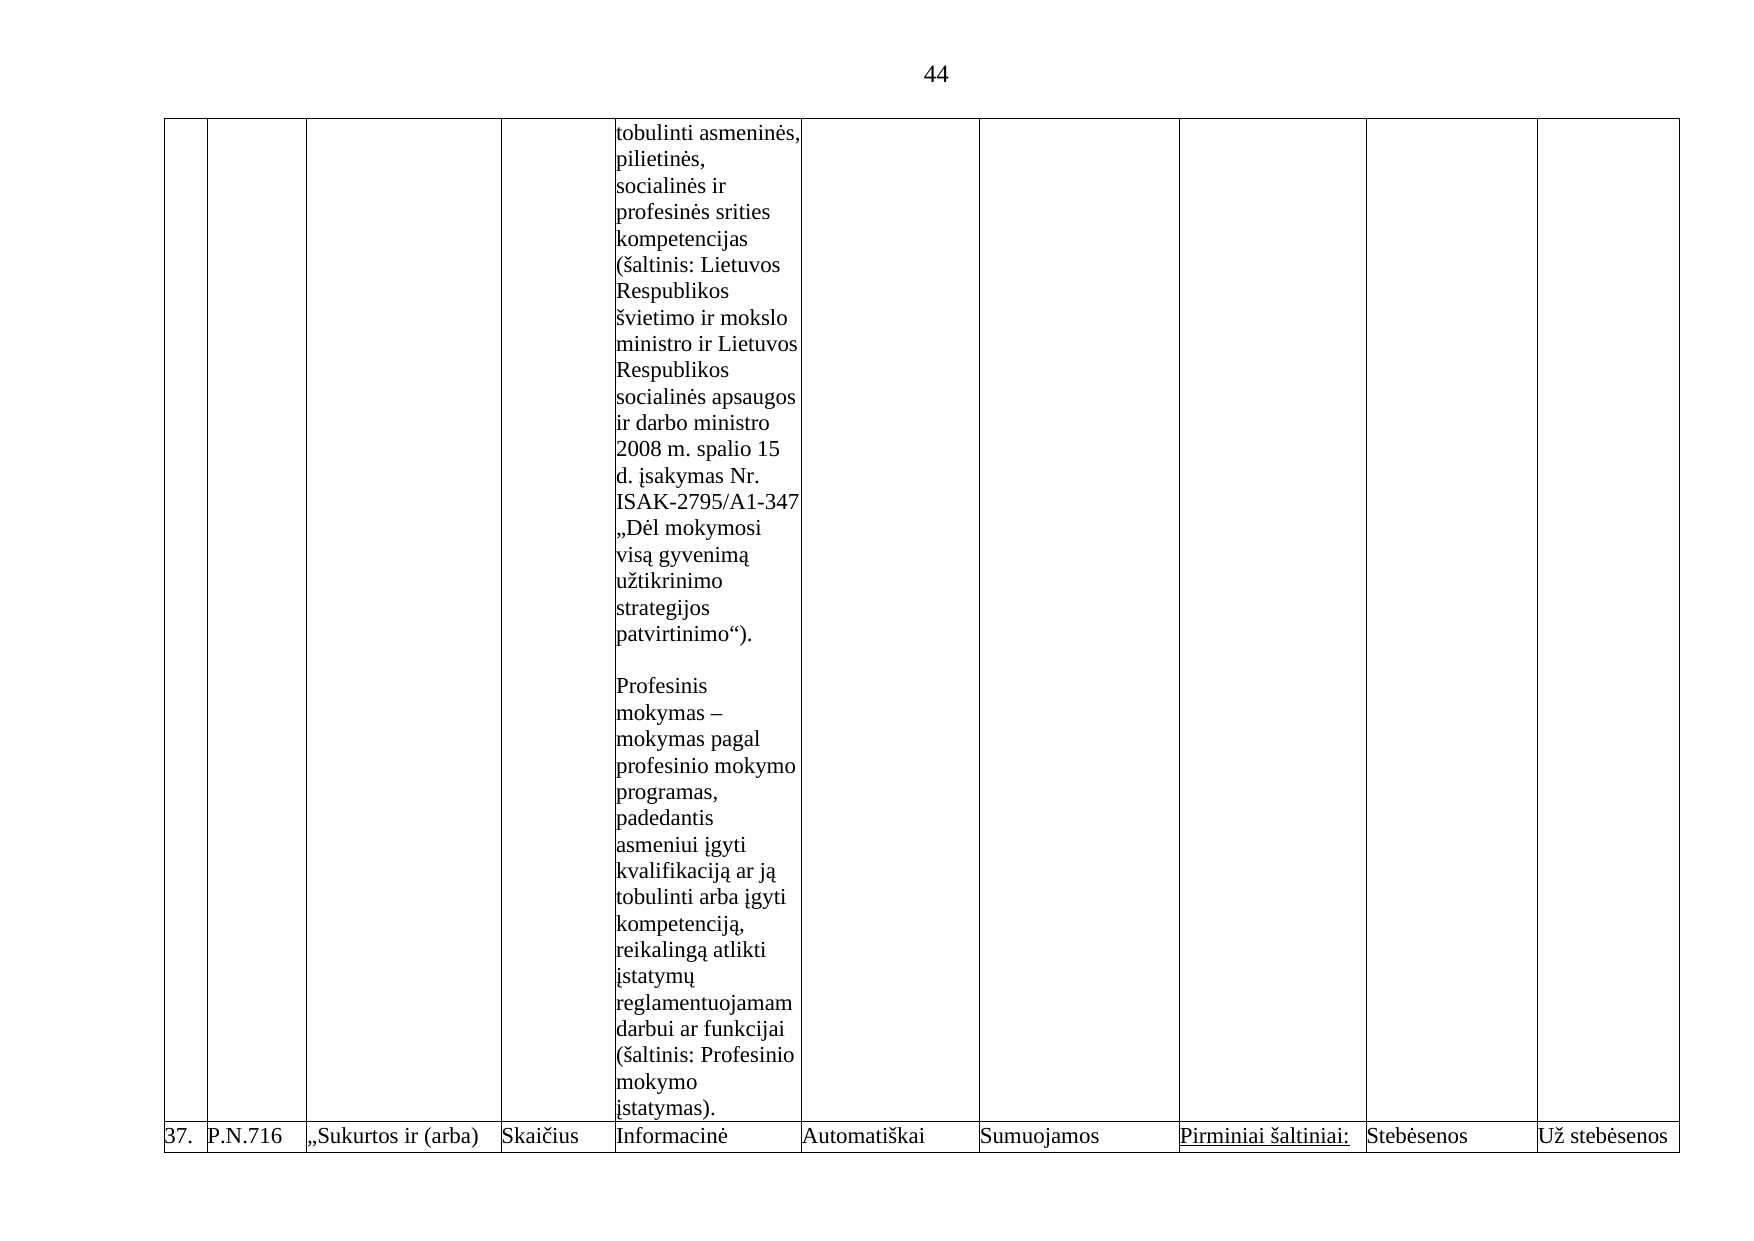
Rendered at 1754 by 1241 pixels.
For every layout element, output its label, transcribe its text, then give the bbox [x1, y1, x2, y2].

table_cell [980, 119, 1179, 1121]
table_cell Už stebėsenos [1538, 1122, 1679, 1152]
table_cell [1538, 119, 1679, 1121]
table_cell [208, 119, 306, 1121]
table_cell [802, 119, 979, 1121]
table_cell Sumuojamos [980, 1122, 1179, 1152]
table_cell Automatiškai [802, 1122, 979, 1152]
table_cell [165, 119, 207, 1121]
table_cell tobulinti asmeninės, pilietinės, socialinės ir profesinės srities kompetencijas (šaltinis: Lietuvos Respublikos švietimo ir mokslo ministro ir Lietuvos Respublikos socialinės apsaugos ir darbo ministro 2008 m. spalio 15 d. įsakymas Nr. ISAK-2795/A1-347 „Dėl mokymosi visą gyvenimą užtikrinimo strategijos patvirtinimo“). Profesinis mokymas – mokymas pagal profesinio mokymo programas, padedantis asmeniui įgyti kvalifikaciją ar ją tobulinti arba įgyti kompetenciją, reikalingą atlikti įstatymų reglamentuojamam darbui ar funkcijai (šaltinis: Profesinio mokymo įstatymas). [616, 119, 801, 1121]
table_cell [502, 119, 615, 1121]
table_cell P.N.716 [208, 1122, 306, 1152]
table_cell Informacinė [616, 1122, 801, 1152]
table_cell [307, 119, 501, 1121]
table_cell [1180, 119, 1366, 1121]
table_cell „Sukurtos ir (arba) [307, 1122, 501, 1152]
table_cell Stebėsenos [1367, 1122, 1537, 1152]
table_cell [1367, 119, 1537, 1121]
table_cell Pirminiai šaltiniai: [1180, 1122, 1366, 1152]
table_cell Skaičius [502, 1122, 615, 1152]
table_cell 37. [165, 1122, 207, 1152]
